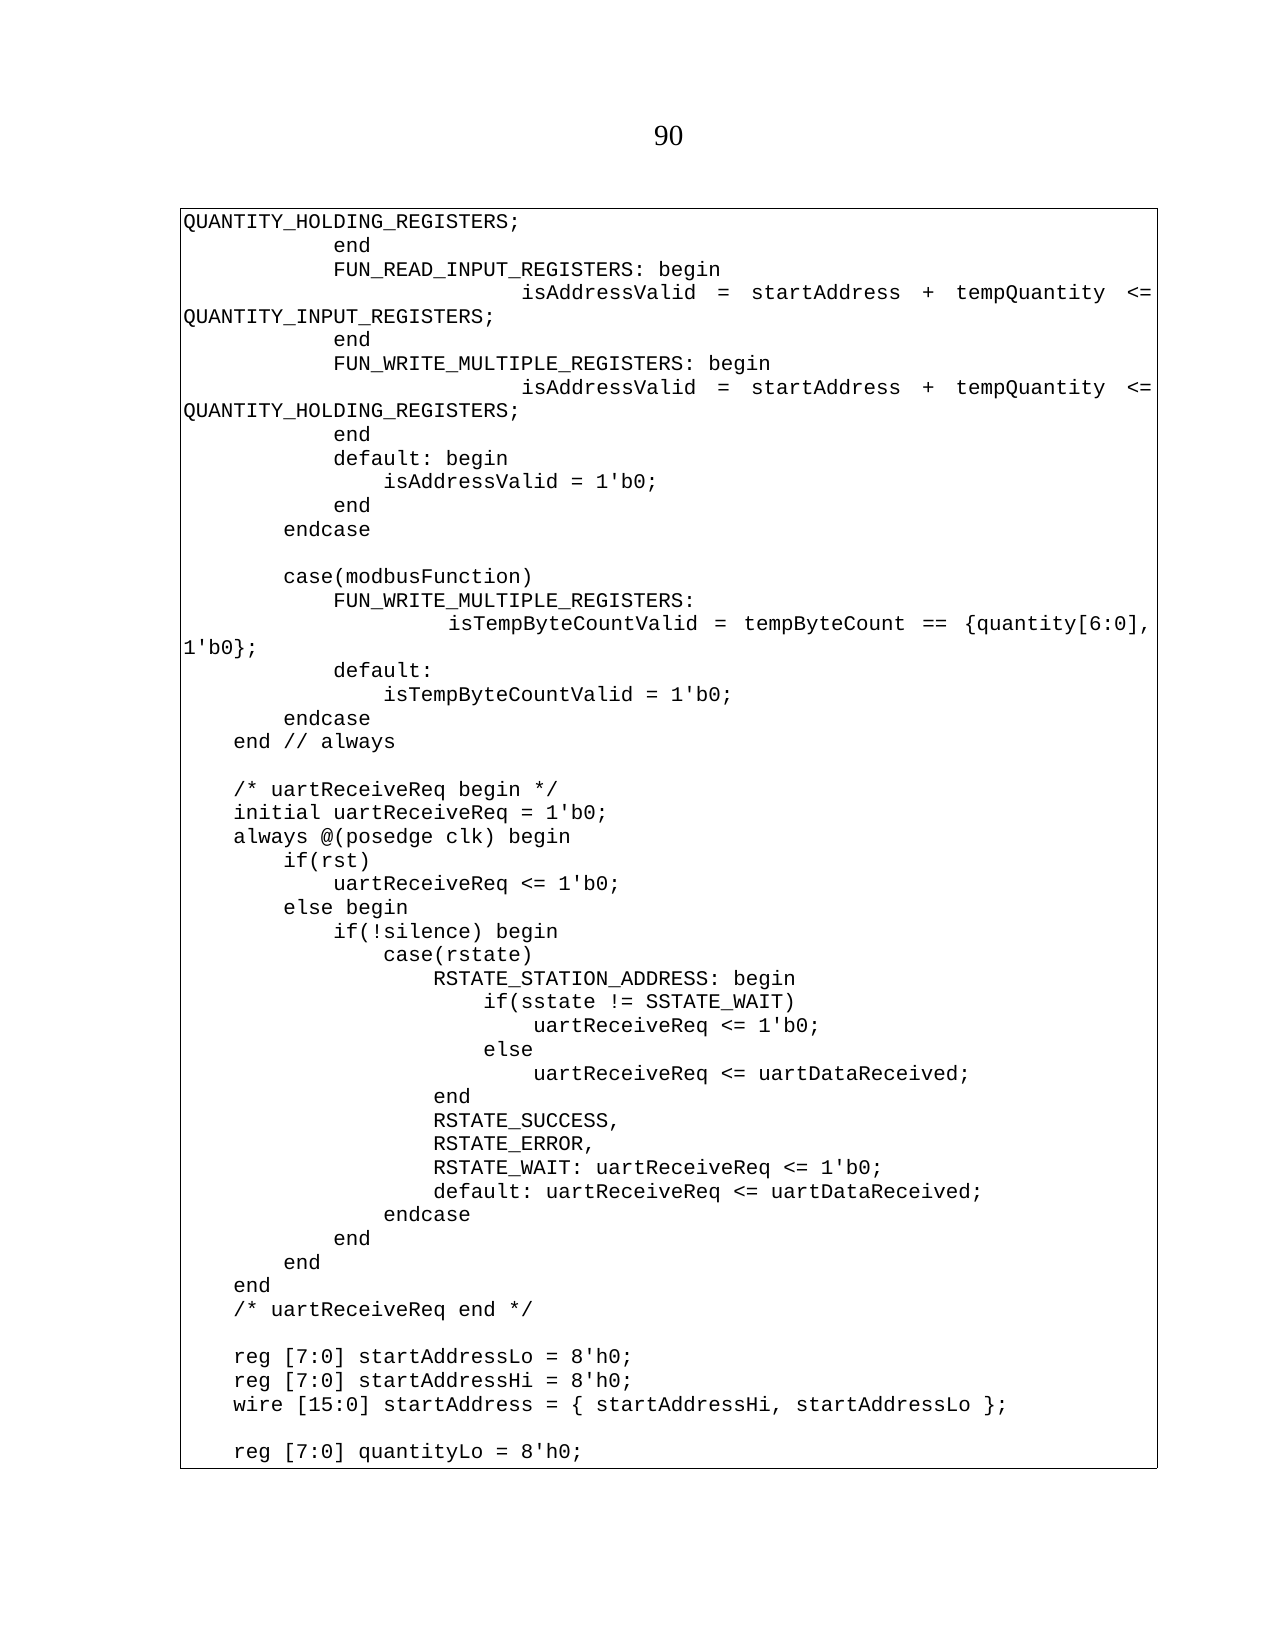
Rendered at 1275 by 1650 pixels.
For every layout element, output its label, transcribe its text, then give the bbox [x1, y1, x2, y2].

text default: [181, 657, 1157, 681]
text isAddressValid = startAddress + tempQuantity <= QUANTITY_HOLDING_REGISTERS; [181, 374, 1157, 421]
text endcase [181, 705, 1157, 728]
text if(sstate != SSTATE_WAIT) [181, 988, 1157, 1012]
text end // always [181, 728, 1157, 755]
text if(!silence) begin [181, 917, 1157, 941]
text endcase [181, 1201, 1157, 1225]
text FUN_READ_INPUT_REGISTERS: begin [181, 255, 1157, 279]
text if(rst) [181, 847, 1157, 870]
text FUN_WRITE_MULTIPLE_REGISTERS: [181, 586, 1157, 610]
text end [181, 1272, 1157, 1296]
text else begin [181, 894, 1157, 917]
text end [181, 1248, 1157, 1272]
text FUN_WRITE_MULTIPLE_REGISTERS: begin [181, 350, 1157, 374]
text isTempByteCountValid = 1'b0; [181, 681, 1157, 705]
text default: begin [181, 444, 1157, 468]
text end [181, 232, 1157, 255]
text always @(posedge clk) begin [181, 823, 1157, 847]
text endcase [181, 516, 1157, 542]
text end [181, 492, 1157, 516]
text uartReceiveReq <= uartDataReceived; [181, 1059, 1157, 1083]
text QUANTITY_HOLDING_REGISTERS; [181, 209, 1157, 232]
text isTempByteCountValid = tempByteCount == {quantity[6:0], 1'b0}; [181, 610, 1157, 657]
text RSTATE_STATION_ADDRESS: begin [181, 965, 1157, 988]
text uartReceiveReq <= 1'b0; [181, 1012, 1157, 1036]
text case(rstate) [181, 941, 1157, 965]
text case(modbusFunction) [181, 563, 1157, 586]
text RSTATE_WAIT: uartReceiveReq <= 1'b0; [181, 1154, 1157, 1178]
text /* uartReceiveReq end */ [181, 1296, 1157, 1323]
text uartReceiveReq <= 1'b0; [181, 870, 1157, 894]
text reg [7:0] startAddressLo = 8'h0; [181, 1343, 1157, 1367]
text end [181, 421, 1157, 444]
text /* uartReceiveReq begin */ [181, 776, 1157, 799]
text isAddressValid = startAddress + tempQuantity <= QUANTITY_INPUT_REGISTERS; [181, 279, 1157, 326]
text else [181, 1036, 1157, 1059]
text wire [15:0] startAddress = { startAddressHi, startAddressLo }; [181, 1390, 1157, 1417]
text isAddressValid = 1'b0; [181, 468, 1157, 492]
text end [181, 326, 1157, 350]
text end [181, 1083, 1157, 1107]
text reg [7:0] quantityLo = 8'h0; [181, 1438, 1157, 1468]
text RSTATE_ERROR, [181, 1130, 1157, 1154]
text reg [7:0] startAddressHi = 8'h0; [181, 1367, 1157, 1390]
text end [181, 1225, 1157, 1248]
text default: uartReceiveReq <= uartDataReceived; [181, 1178, 1157, 1201]
text RSTATE_SUCCESS, [181, 1107, 1157, 1130]
text initial uartReceiveReq = 1'b0; [181, 799, 1157, 823]
